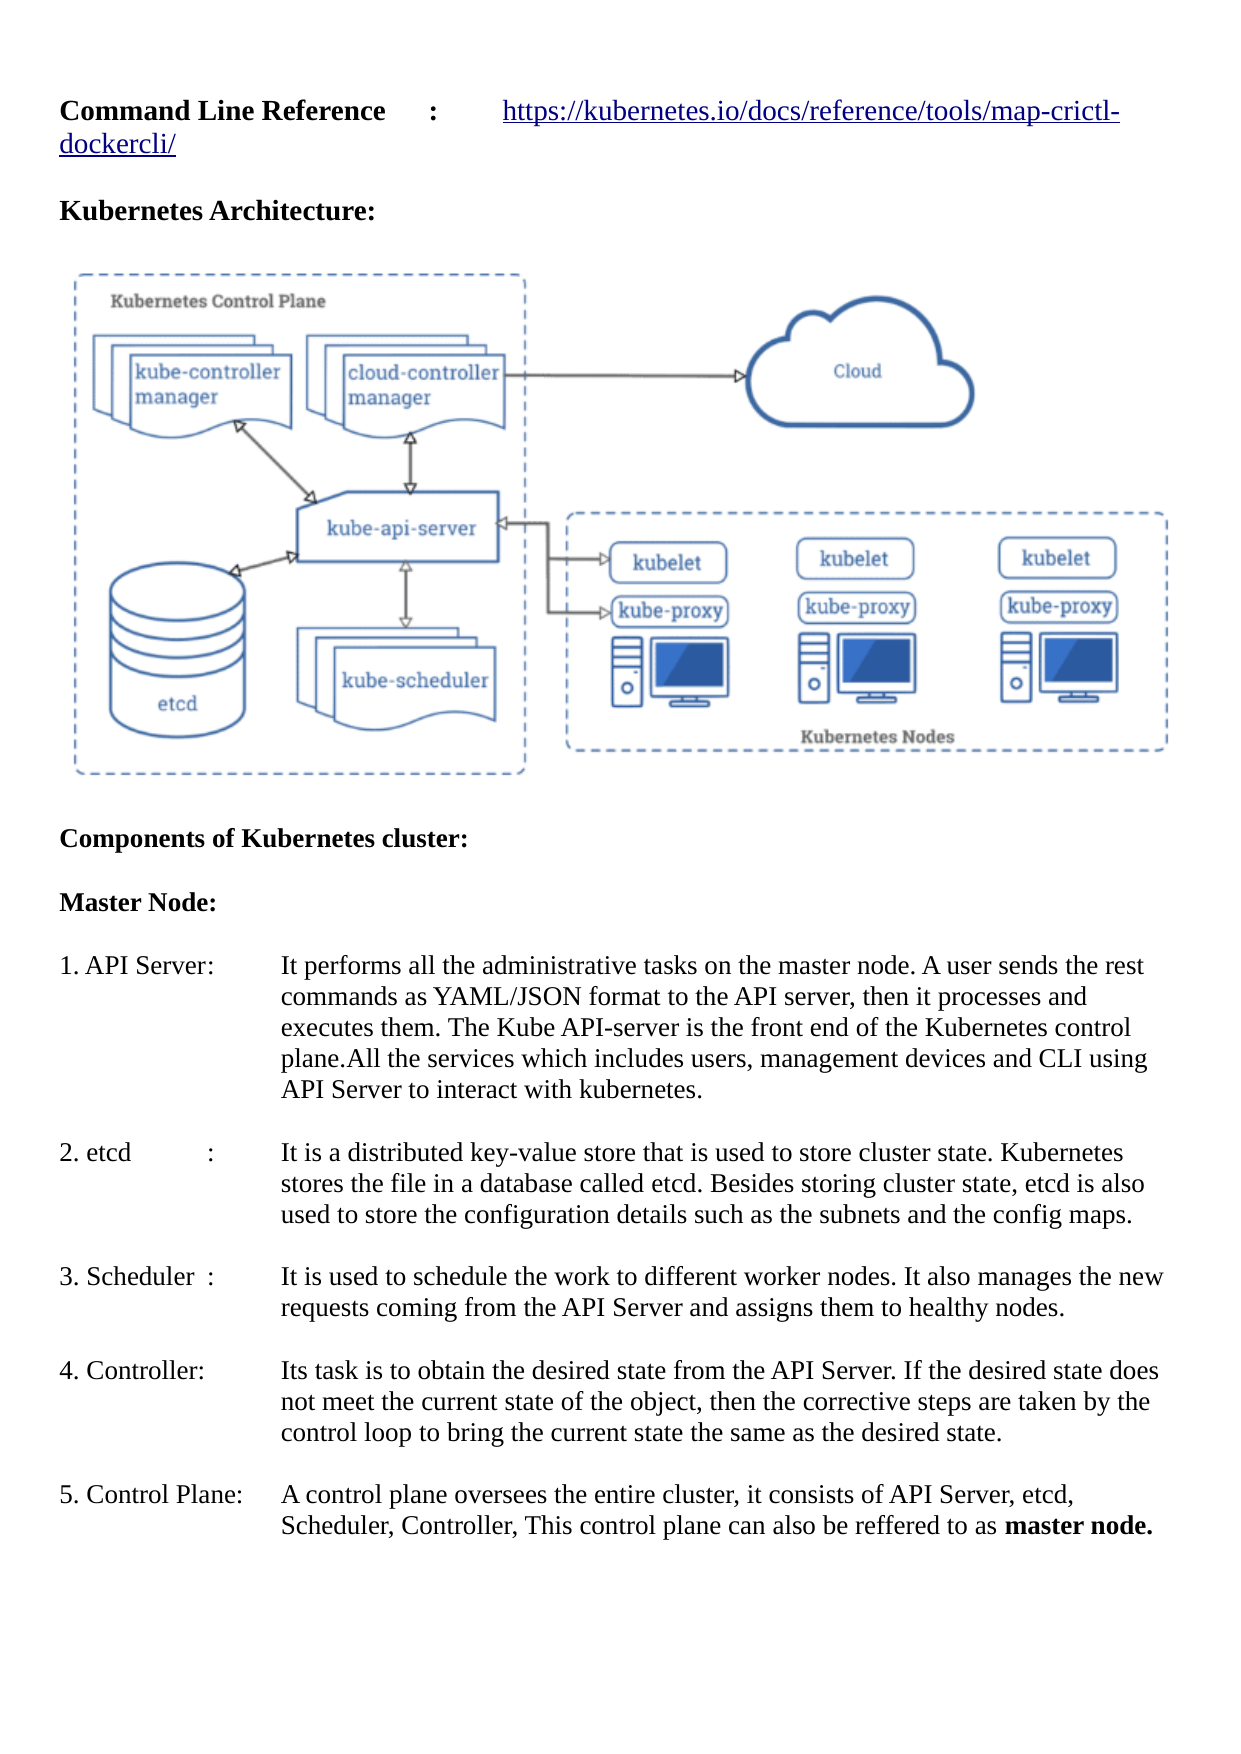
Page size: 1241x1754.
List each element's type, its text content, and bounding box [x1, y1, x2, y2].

text Master Node: [59, 887, 1181, 918]
text Command Line Reference : https://kubernetes.io/docs/reference/tools/map-crictl-dockercli/ [59, 93, 1181, 160]
text 4. Controller: Its task is to obtain the desired state from the API Server. If the desired state does not meet the current state of the object, then the corrective steps are taken by the control loop to bring the current state the same as the desired state. [59, 1354, 1181, 1447]
text 2. etcd : It is a distributed key-value store that is used to store cluster state. Kubernetes stores the file in a database called etcd. Besides storing cluster state, etcd is also used to store the configuration details such as the subnets and the config maps. [59, 1136, 1181, 1229]
text Kubernetes Architecture: [59, 193, 1181, 227]
text 1. API Server : It performs all the administrative tasks on the master node. A user sends the rest commands as YAML/JSON format to the API server, then it processes and executes them. The Kube API-server is the front end of the Kubernetes control plane.All the services which includes users, management devices and CLI using API Server to interact with kubernetes. [59, 949, 1181, 1104]
picture [59, 260, 1182, 789]
text 5. Control Plane: A control plane oversees the entire cluster, it consists of API Server, etcd, Scheduler, Controller, This control plane can also be reffered to as master node. [59, 1478, 1181, 1541]
text Components of Kubernetes cluster: [59, 822, 1181, 853]
text 3. Scheduler : It is used to schedule the work to different worker nodes. It also manages the new requests coming from the API Server and assigns them to healthy nodes. [59, 1260, 1181, 1323]
